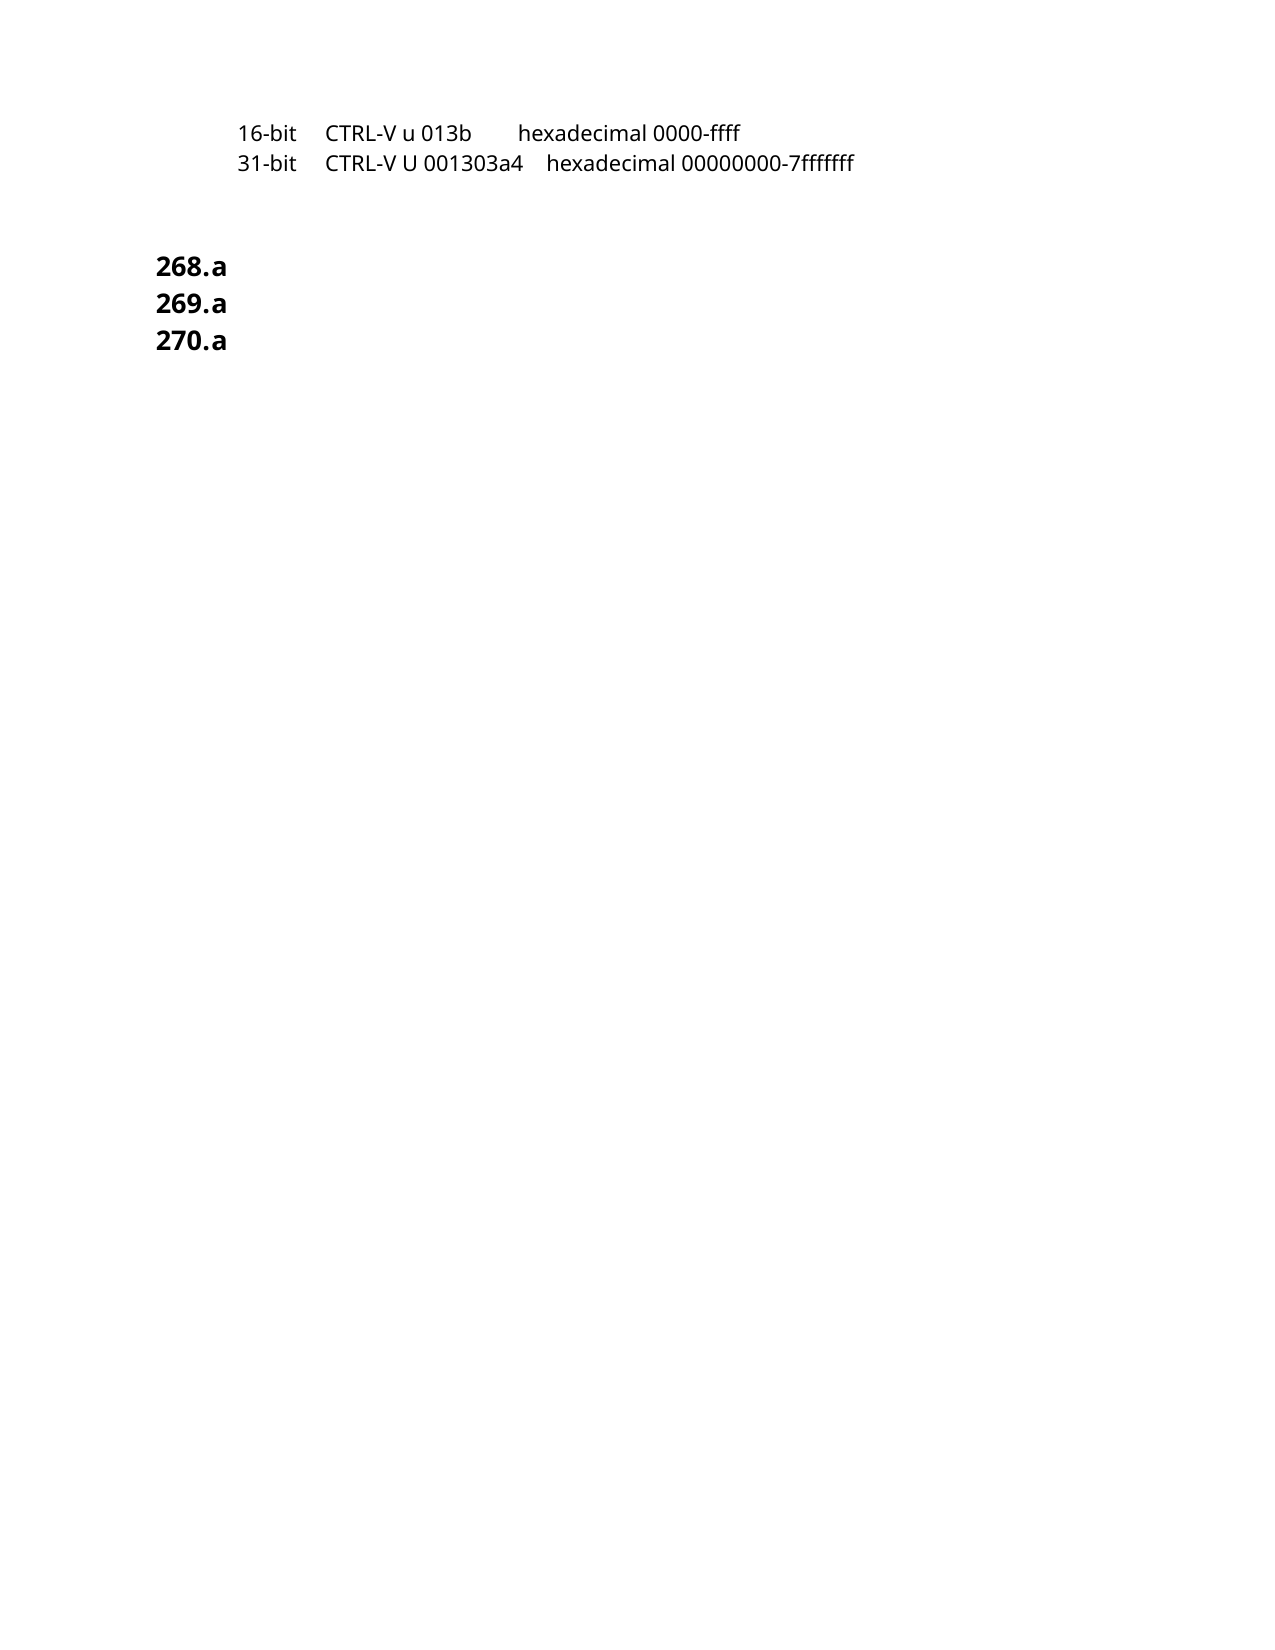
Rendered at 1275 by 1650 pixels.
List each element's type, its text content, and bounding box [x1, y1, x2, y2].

list a [156, 284, 1157, 321]
list a [156, 321, 1157, 358]
list a [156, 248, 1157, 284]
list 31-bit CTRL-V U 001303a4 hexadecimal 00000000-7fffffff [192, 148, 1157, 178]
list 16-bit CTRL-V u 013b hexadecimal 0000-ffff [192, 118, 1157, 148]
